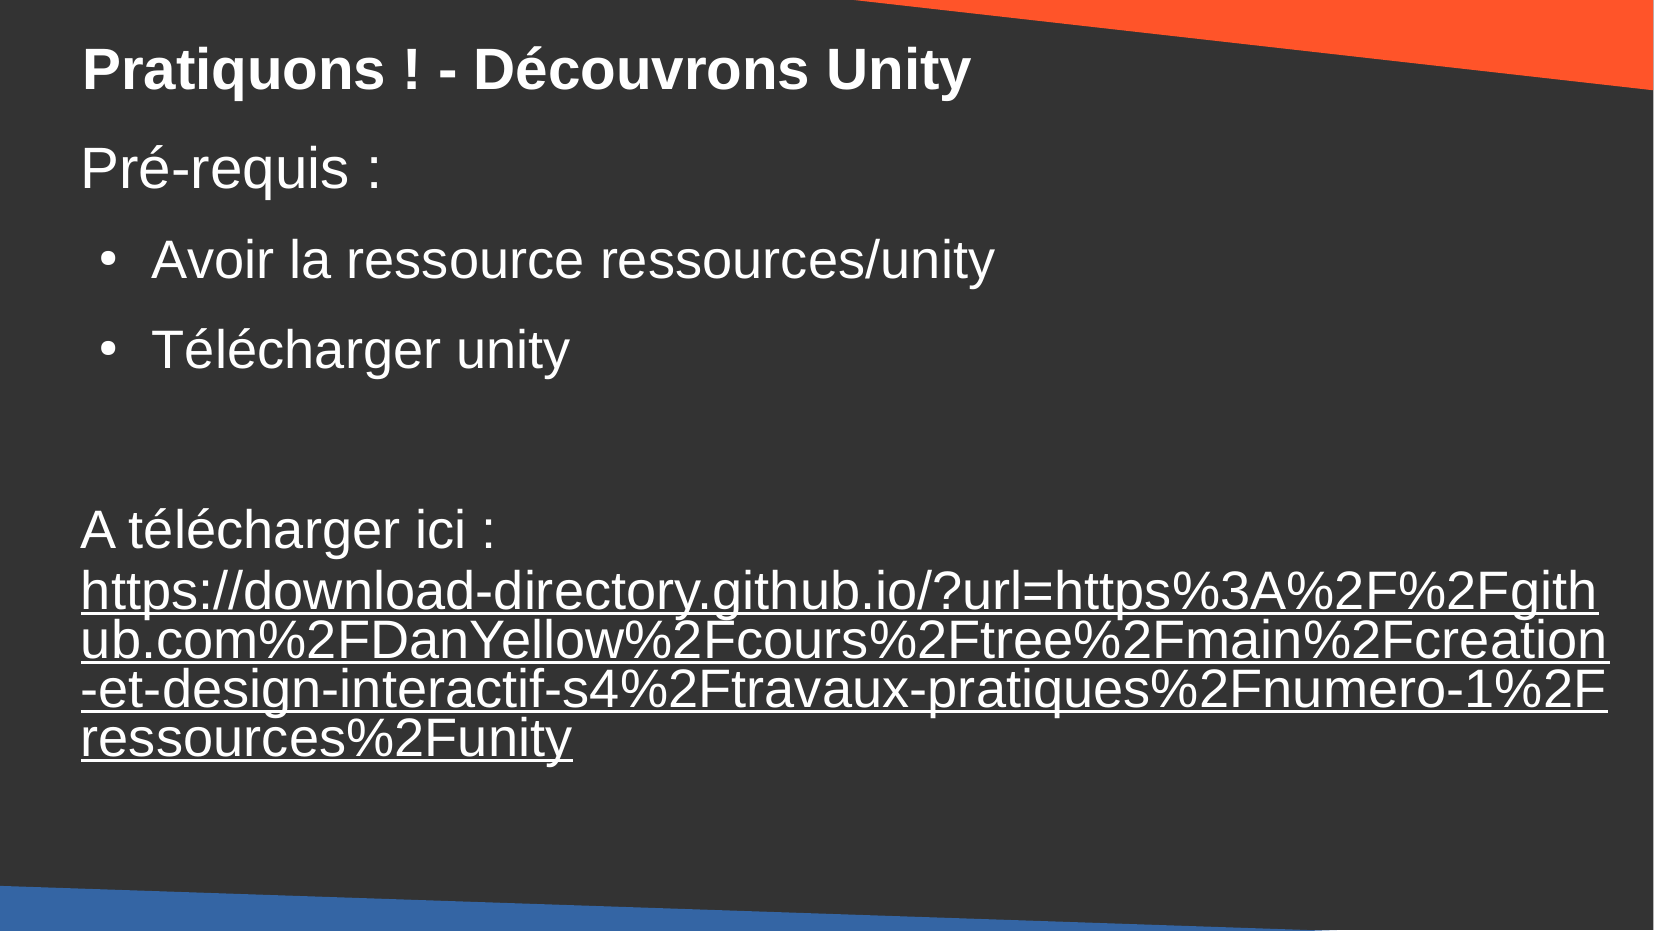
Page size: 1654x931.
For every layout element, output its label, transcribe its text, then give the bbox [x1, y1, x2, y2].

text_box [0, 885, 1337, 931]
text_box [853, 0, 1654, 91]
list Pré-requis : Avoir la ressource ressources/unity Télécharger unity A télécharger ici : https://download-directory.github.io/?url=https%3A%2F%2Fgithub.com%2FDanYellow%2Fcours%2Ftree%2Fmain%2Fcreation-et-design-interactif-s4%2Ftravaux-pratiques%2Fnumero-1%2Fressources%2Funity [80, 135, 1620, 721]
title Pratiquons ! - Découvrons Unity [82, 37, 1571, 114]
